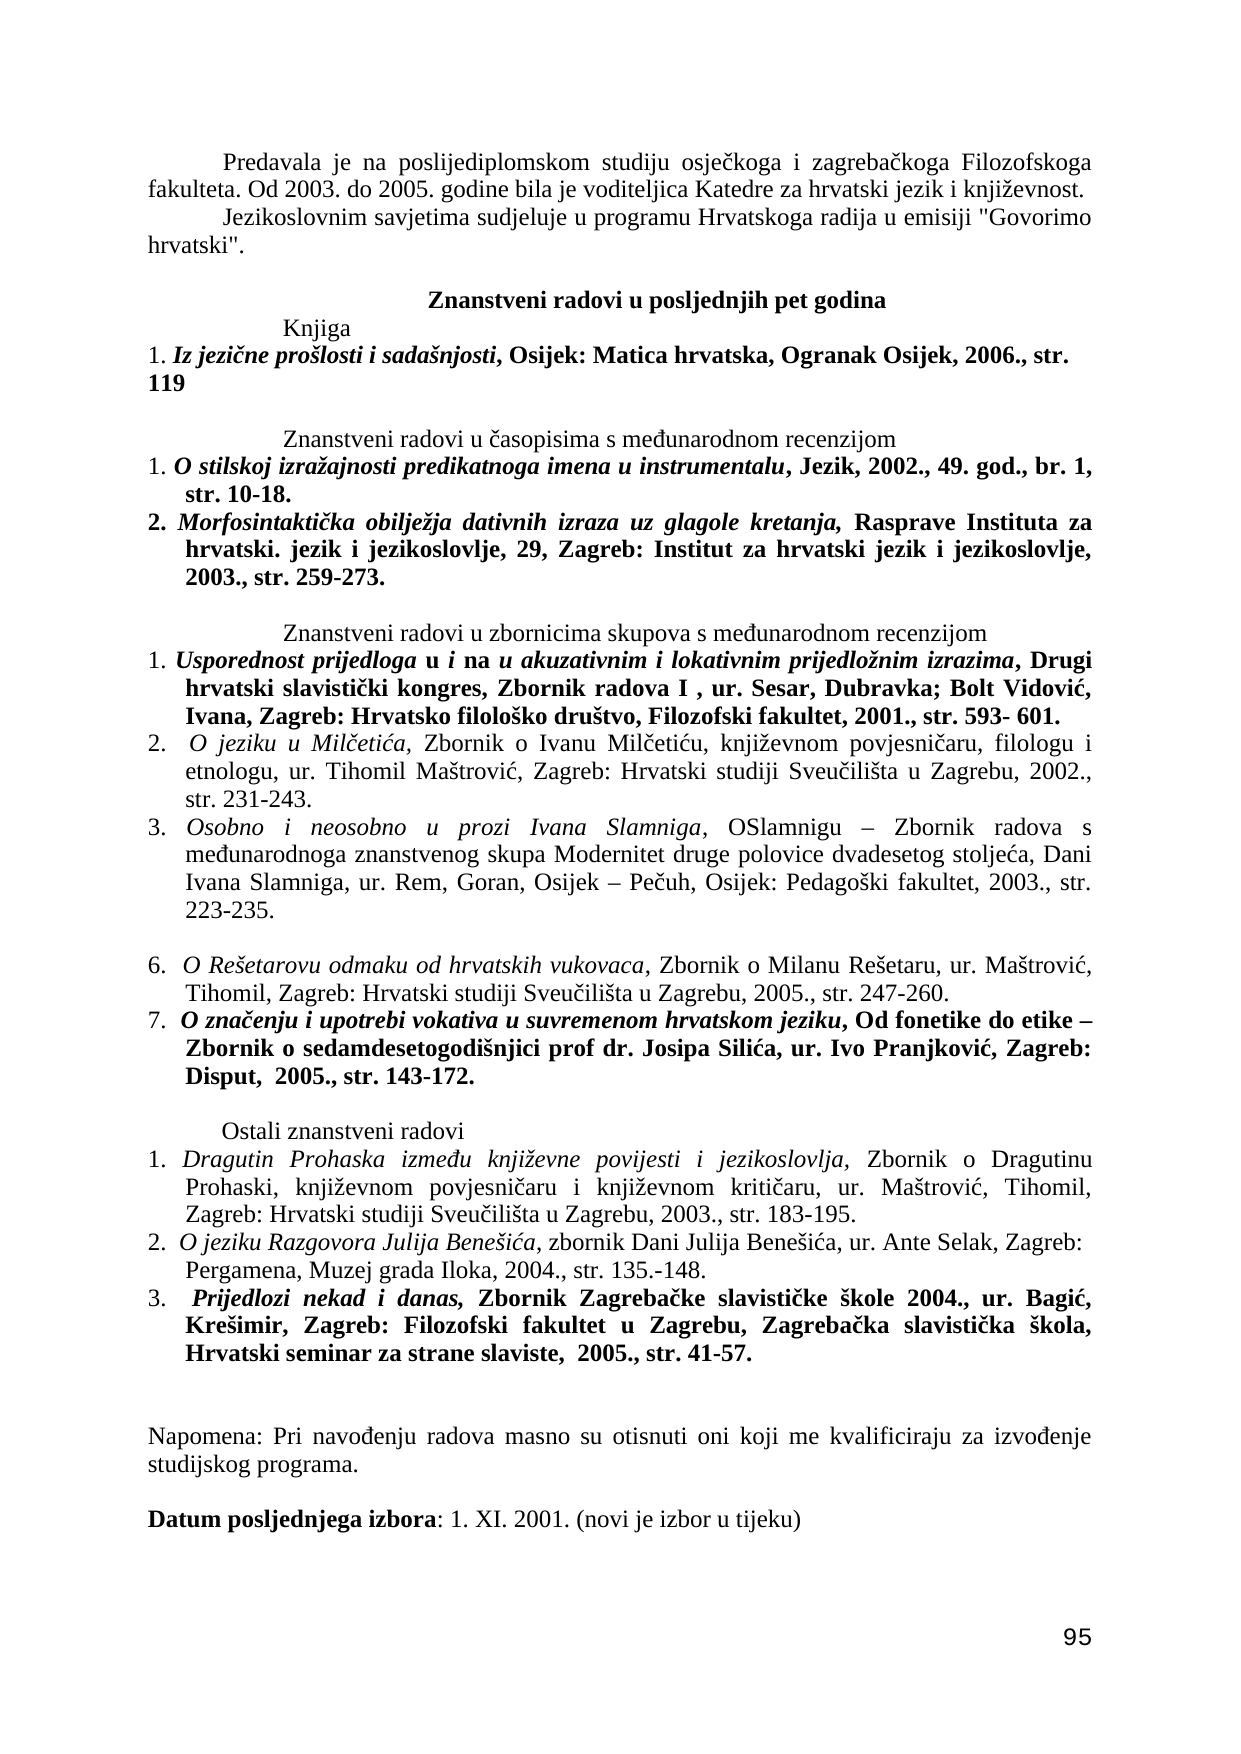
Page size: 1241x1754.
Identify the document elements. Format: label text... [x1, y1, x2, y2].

text 1. O stilskoj izražajnosti predikatnoga imena u instrumentalu, Jezik, 2002., 49. god., br. 1, str. 10-18. [148, 452, 1092, 508]
text Knjiga [135, 314, 1092, 342]
text Znanstveni radovi u zbornicima skupova s međunarodnom recenzijom [135, 619, 1092, 646]
text 1. Usporednost prijedloga u i na u akuzativnim i lokativnim prijedložnim izrazima, Drugi hrvatski slavistički kongres, Zbornik radova I , ur. Sesar, Dubravka; Bolt Vidović, Ivana, Zagreb: Hrvatsko filološko društvo, Filozofski fakultet, 2001., str. 593- 601. [148, 646, 1092, 729]
text Napomena: Pri navođenju radova masno su otisnuti oni koji me kvalificiraju za izvođenje studijskog programa. [148, 1422, 1092, 1478]
text 3. Osobno i neosobno u prozi Ivana Slamniga, OSlamnigu – Zbornik radova s međunarodnoga znanstvenog skupa Modernitet druge polovice dvadesetog stoljeća, Dani Ivana Slamniga, ur. Rem, Goran, Osijek – Pečuh, Osijek: Pedagoški fakultet, 2003., str. 223-235. [148, 813, 1092, 923]
text 1. Iz jezične prošlosti i sadašnjosti, Osijek: Matica hrvatska, Ogranak Osijek, 2006., str. 119 [148, 342, 1092, 397]
text Datum posljednjega izbora: 1. XI. 2001. (novi je izbor u tijeku) [148, 1505, 1092, 1533]
text Predavala je na poslijediplomskom studiju osječkoga i zagrebačkoga Filozofskoga fakulteta. Od 2003. do 2005. godine bila je voditeljica Katedre za hrvatski jezik i književnost. [148, 148, 1092, 203]
text Ostali znanstveni radovi [148, 1117, 1092, 1145]
text 2. O jeziku Razgovora Julija Benešića, zbornik Dani Julija Benešića, ur. Ante Selak, Zagreb: Pergamena, Muzej grada Iloka, 2004., str. 135.-148. [148, 1228, 1092, 1284]
text 2. O jeziku u Milčetića, Zbornik o Ivanu Milčetiću, književnom povjesničaru, filologu i etnologu, ur. Tihomil Maštrović, Zagreb: Hrvatski studiji Sveučilišta u Zagrebu, 2002., str. 231-243. [148, 729, 1092, 813]
text 2. Morfosintaktička obilježja dativnih izraza uz glagole kretanja, Rasprave Instituta za hrvatski. jezik i jezikoslovlje, 29, Zagreb: Institut za hrvatski jezik i jezikoslovlje, 2003., str. 259-273. [148, 508, 1092, 591]
text Znanstveni radovi u posljednjih pet godina [148, 286, 1092, 314]
text Jezikoslovnim savjetima sudjeluje u programu Hrvatskoga radija u emisiji "Govorimo hrvatski". [148, 203, 1092, 258]
text 7. O značenju i upotrebi vokativa u suvremenom hrvatskom jeziku, Od fonetike do etike – Zbornik o sedamdesetogodišnjici prof dr. Josipa Silića, ur. Ivo Pranjković, Zagreb: Disput, 2005., str. 143-172. [148, 1007, 1092, 1090]
text 1. Dragutin Prohaska između književne povijesti i jezikoslovlja, Zbornik o Dragutinu Prohaski, književnom povjesničaru i književnom kritičaru, ur. Maštrović, Tihomil, Zagreb: Hrvatski studiji Sveučilišta u Zagrebu, 2003., str. 183-195. [148, 1145, 1092, 1228]
text 3. Prijedlozi nekad i danas, Zbornik Zagrebačke slavističke škole 2004., ur. Bagić, Krešimir, Zagreb: Filozofski fakultet u Zagrebu, Zagrebačka slavistička škola, Hrvatski seminar za strane slaviste, 2005., str. 41-57. [148, 1284, 1092, 1367]
text 6. O Rešetarovu odmaku od hrvatskih vukovaca, Zbornik o Milanu Rešetaru, ur. Maštrović, Tihomil, Zagreb: Hrvatski studiji Sveučilišta u Zagrebu, 2005., str. 247-260. [148, 951, 1092, 1007]
text Znanstveni radovi u časopisima s međunarodnom recenzijom [135, 425, 1092, 452]
